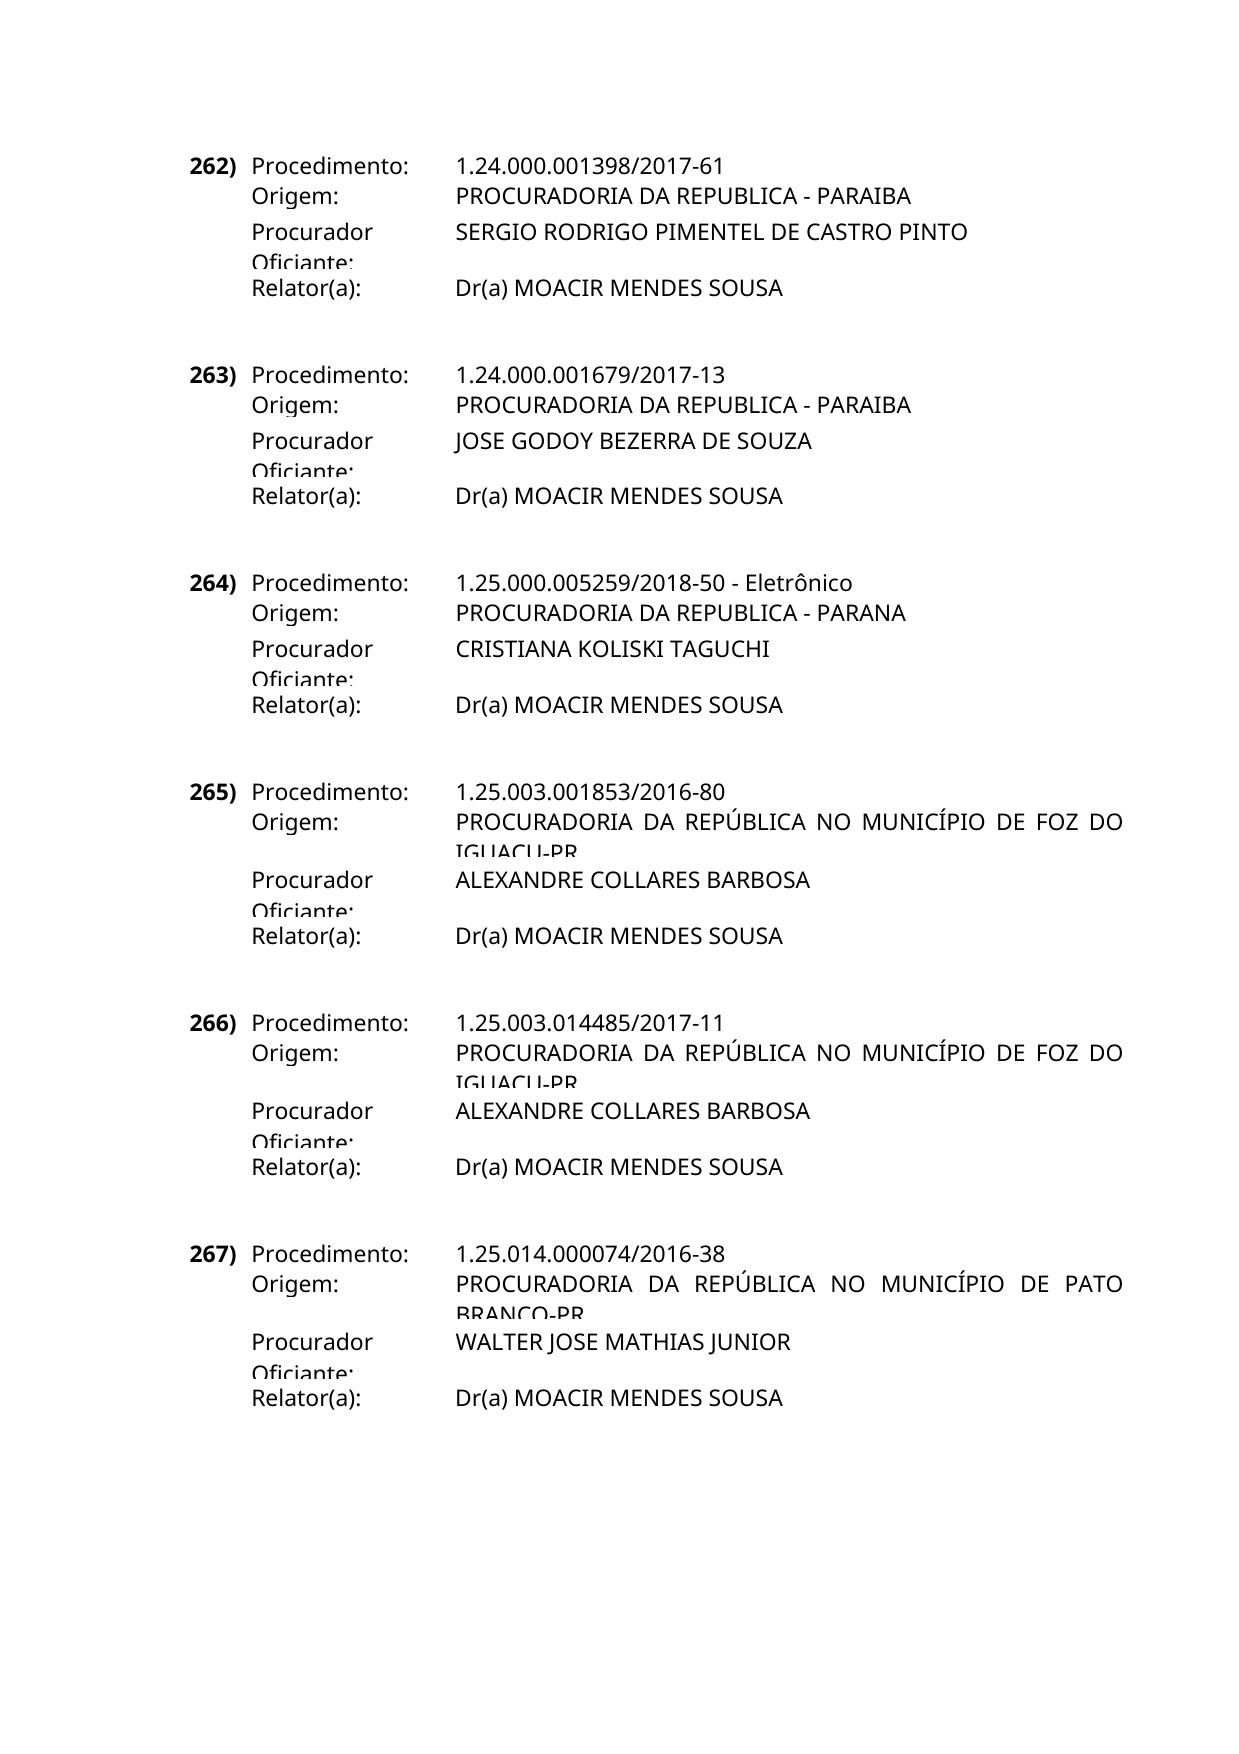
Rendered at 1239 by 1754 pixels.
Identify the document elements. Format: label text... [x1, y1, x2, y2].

table_cell [189, 302, 251, 358]
table_cell [189, 1326, 251, 1377]
table_header Relator(a): [251, 272, 455, 300]
table_cell PROCURADORIA DA REPÚBLICA NO MUNICÍPIO DE FOZ DO IGUACU-PR [455, 1037, 1124, 1088]
table_cell [0, 302, 189, 358]
table_cell [1125, 480, 1239, 510]
table_cell [251, 510, 455, 567]
table_cell [1125, 1296, 1239, 1319]
table_cell [189, 510, 251, 567]
table_cell [1125, 1151, 1239, 1181]
table_cell 263) [189, 359, 251, 387]
table_cell [0, 359, 189, 387]
table_cell [1125, 1238, 1239, 1266]
table_cell [0, 950, 189, 1007]
table_cell [0, 216, 189, 267]
table_cell [0, 150, 189, 178]
table_cell Origem: [251, 1037, 455, 1065]
table_cell [1125, 776, 1239, 804]
table_header [251, 0, 455, 150]
table_cell Origem: [251, 1268, 455, 1296]
table_cell CRISTIANA KOLISKI TAGUCHI [455, 633, 1124, 684]
table_cell Origem: [251, 180, 455, 208]
table_cell [1125, 1268, 1239, 1296]
table_header Dr(a) MOACIR MENDES SOUSA [455, 480, 1122, 509]
table_cell [455, 209, 1124, 216]
table_cell [455, 626, 1124, 633]
table_cell Procurador Oficiante: [251, 425, 455, 477]
table_header [1125, 0, 1239, 150]
table_header Dr(a) MOACIR MENDES SOUSA [455, 689, 1122, 717]
table_header Relator(a): [251, 689, 455, 717]
table_cell 1.25.003.014485/2017-11 [455, 1007, 1124, 1035]
table_cell [251, 417, 455, 424]
table_cell [0, 1319, 189, 1326]
table_cell [0, 425, 189, 476]
table_cell [189, 389, 251, 417]
table_cell [189, 216, 251, 267]
table_cell [455, 417, 1124, 424]
table_cell [1125, 1326, 1239, 1377]
table_cell [189, 417, 251, 424]
table_cell [251, 857, 455, 864]
table_cell Origem: [251, 597, 455, 626]
table_header Dr(a) MOACIR MENDES SOUSA [455, 272, 1122, 300]
table_cell Procedimento: [251, 1007, 455, 1035]
table_cell ALEXANDRE COLLARES BARBOSA [455, 1095, 1124, 1146]
table_cell [1125, 1095, 1239, 1146]
table_cell [189, 719, 251, 776]
table_cell [1125, 1065, 1239, 1088]
table_cell PROCURADORIA DA REPUBLICA - PARAIBA [455, 180, 1124, 208]
table_cell [0, 272, 189, 302]
table_cell [251, 1181, 455, 1238]
table_cell [1125, 719, 1239, 776]
table_cell [1125, 1181, 1239, 1238]
table_cell [189, 1151, 251, 1181]
table_cell [1125, 597, 1239, 626]
table_cell 262) [189, 150, 251, 178]
table_cell [189, 950, 251, 1007]
table_cell 264) [189, 567, 251, 596]
table_cell [189, 834, 251, 857]
table_cell [189, 180, 251, 208]
table_cell [0, 209, 189, 216]
table_cell [189, 597, 251, 626]
table_cell [0, 1296, 189, 1319]
table_header Dr(a) MOACIR MENDES SOUSA [455, 1151, 1122, 1179]
table_cell Procedimento: [251, 1238, 455, 1266]
table_cell [189, 920, 251, 950]
table_cell [1125, 425, 1239, 476]
table_cell 266) [189, 1007, 251, 1035]
table_cell Procurador Oficiante: [251, 1326, 455, 1379]
table_cell [189, 689, 251, 719]
table_cell WALTER JOSE MATHIAS JUNIOR [455, 1326, 1124, 1377]
table_cell 1.24.000.001398/2017-61 [455, 150, 1124, 178]
table_cell 1.25.000.005259/2018-50 - Eletrônico [455, 567, 1124, 596]
table_cell [251, 1065, 455, 1088]
table_cell JOSE GODOY BEZERRA DE SOUZA [455, 425, 1124, 476]
table_cell [251, 626, 455, 633]
table_cell [0, 1181, 189, 1238]
table_cell Procurador Oficiante: [251, 864, 455, 917]
table_cell [0, 417, 189, 424]
table_cell 1.25.014.000074/2016-38 [455, 1238, 1124, 1266]
table_cell [251, 950, 455, 1007]
table_header [455, 0, 1124, 150]
table_cell [1125, 857, 1239, 864]
table_cell [455, 302, 1124, 358]
table_cell [189, 1268, 251, 1296]
table_cell [0, 1326, 189, 1377]
table_cell [1125, 864, 1239, 915]
table_cell [455, 1088, 1124, 1095]
table_header Relator(a): [251, 1382, 455, 1410]
table_cell [251, 1319, 455, 1326]
table_cell [1125, 689, 1239, 719]
table_cell Procedimento: [251, 567, 455, 596]
table_cell [189, 1037, 251, 1065]
table_cell [0, 806, 189, 834]
table_cell [189, 1382, 251, 1412]
table_cell [0, 834, 189, 857]
table_header Relator(a): [251, 920, 455, 948]
table_cell [0, 1238, 189, 1266]
table_cell [0, 1065, 189, 1088]
table_cell [1125, 1088, 1239, 1095]
table_header Relator(a): [251, 480, 455, 509]
table_cell [189, 1088, 251, 1095]
table_cell [0, 857, 189, 864]
table_cell [0, 480, 189, 510]
table_cell [1125, 150, 1239, 178]
table_cell [1125, 510, 1239, 567]
table_cell Procedimento: [251, 150, 455, 178]
table_cell Procedimento: [251, 359, 455, 387]
table_cell [0, 633, 189, 684]
table_cell [251, 1296, 455, 1319]
table_cell PROCURADORIA DA REPÚBLICA NO MUNICÍPIO DE FOZ DO IGUACU-PR [455, 806, 1124, 857]
table_cell [1125, 1319, 1239, 1326]
table_cell [189, 425, 251, 476]
table_cell [0, 719, 189, 776]
table_cell [0, 1382, 189, 1412]
table_cell [1125, 834, 1239, 857]
table_cell ALEXANDRE COLLARES BARBOSA [455, 864, 1124, 915]
table_cell [189, 209, 251, 216]
table_cell [455, 1319, 1124, 1326]
table_cell Procedimento: [251, 776, 455, 804]
table_cell [0, 689, 189, 719]
table_cell [1125, 920, 1239, 950]
table_cell [1125, 359, 1239, 387]
table_cell [455, 719, 1124, 776]
table_cell Procurador Oficiante: [251, 1095, 455, 1148]
table_cell [1125, 180, 1239, 208]
table_cell [1125, 806, 1239, 834]
table_cell [0, 180, 189, 208]
table_cell [1125, 1037, 1239, 1065]
table_cell Origem: [251, 389, 455, 417]
table_cell [189, 864, 251, 915]
table_cell [1125, 272, 1239, 302]
table_cell [1125, 950, 1239, 1007]
table_cell [1125, 389, 1239, 417]
table_cell PROCURADORIA DA REPUBLICA - PARAIBA [455, 389, 1124, 417]
table_cell [0, 920, 189, 950]
table_cell 265) [189, 776, 251, 804]
table_cell [0, 776, 189, 804]
table_cell [251, 834, 455, 857]
table_cell PROCURADORIA DA REPUBLICA - PARANA [455, 597, 1124, 626]
table_header [189, 0, 251, 150]
table_cell [189, 1296, 251, 1319]
table_cell [251, 209, 455, 216]
table_cell [0, 1268, 189, 1296]
table_cell [189, 1181, 251, 1238]
table_cell [189, 806, 251, 834]
table_cell [189, 480, 251, 510]
table_cell [0, 864, 189, 915]
table_cell Origem: [251, 806, 455, 834]
table_cell [1125, 417, 1239, 424]
table_cell [0, 510, 189, 567]
table_cell [189, 1095, 251, 1146]
table_header Dr(a) MOACIR MENDES SOUSA [455, 1382, 1122, 1410]
table_cell Procurador Oficiante: [251, 633, 455, 686]
table_cell [0, 389, 189, 417]
table_cell [189, 626, 251, 633]
table_cell 1.25.003.001853/2016-80 [455, 776, 1124, 804]
table_cell [251, 1088, 455, 1095]
table_cell [0, 1007, 189, 1035]
table_cell [455, 950, 1124, 1007]
table_cell [251, 302, 455, 358]
table_cell [1125, 633, 1239, 684]
table_cell [189, 857, 251, 864]
table_cell [1125, 1382, 1239, 1412]
table_header Dr(a) MOACIR MENDES SOUSA [455, 920, 1122, 948]
table_cell [0, 1151, 189, 1181]
table_cell [1125, 216, 1239, 267]
table_cell SERGIO RODRIGO PIMENTEL DE CASTRO PINTO [455, 216, 1124, 267]
table_cell [0, 1037, 189, 1065]
table_cell PROCURADORIA DA REPÚBLICA NO MUNICÍPIO DE PATO BRANCO-PR [455, 1268, 1124, 1319]
table_cell [0, 1095, 189, 1146]
table_cell [1125, 209, 1239, 216]
table_cell Procurador Oficiante: [251, 216, 455, 268]
table_cell [1125, 302, 1239, 358]
table_cell [189, 272, 251, 302]
table_header Relator(a): [251, 1151, 455, 1179]
table_cell [0, 1088, 189, 1095]
table_cell [251, 719, 455, 776]
table_cell [455, 1181, 1124, 1238]
table_cell 1.24.000.001679/2017-13 [455, 359, 1124, 387]
table_cell [1125, 1007, 1239, 1035]
table_header [0, 0, 189, 150]
table_cell 267) [189, 1238, 251, 1266]
table_cell [1125, 567, 1239, 596]
table_cell [189, 1065, 251, 1088]
table_cell [189, 633, 251, 684]
table_cell [189, 1319, 251, 1326]
table_cell [0, 567, 189, 596]
table_cell [0, 626, 189, 633]
table_cell [455, 857, 1124, 864]
table_cell [1125, 626, 1239, 633]
table_cell [0, 597, 189, 626]
table_cell [455, 510, 1124, 567]
